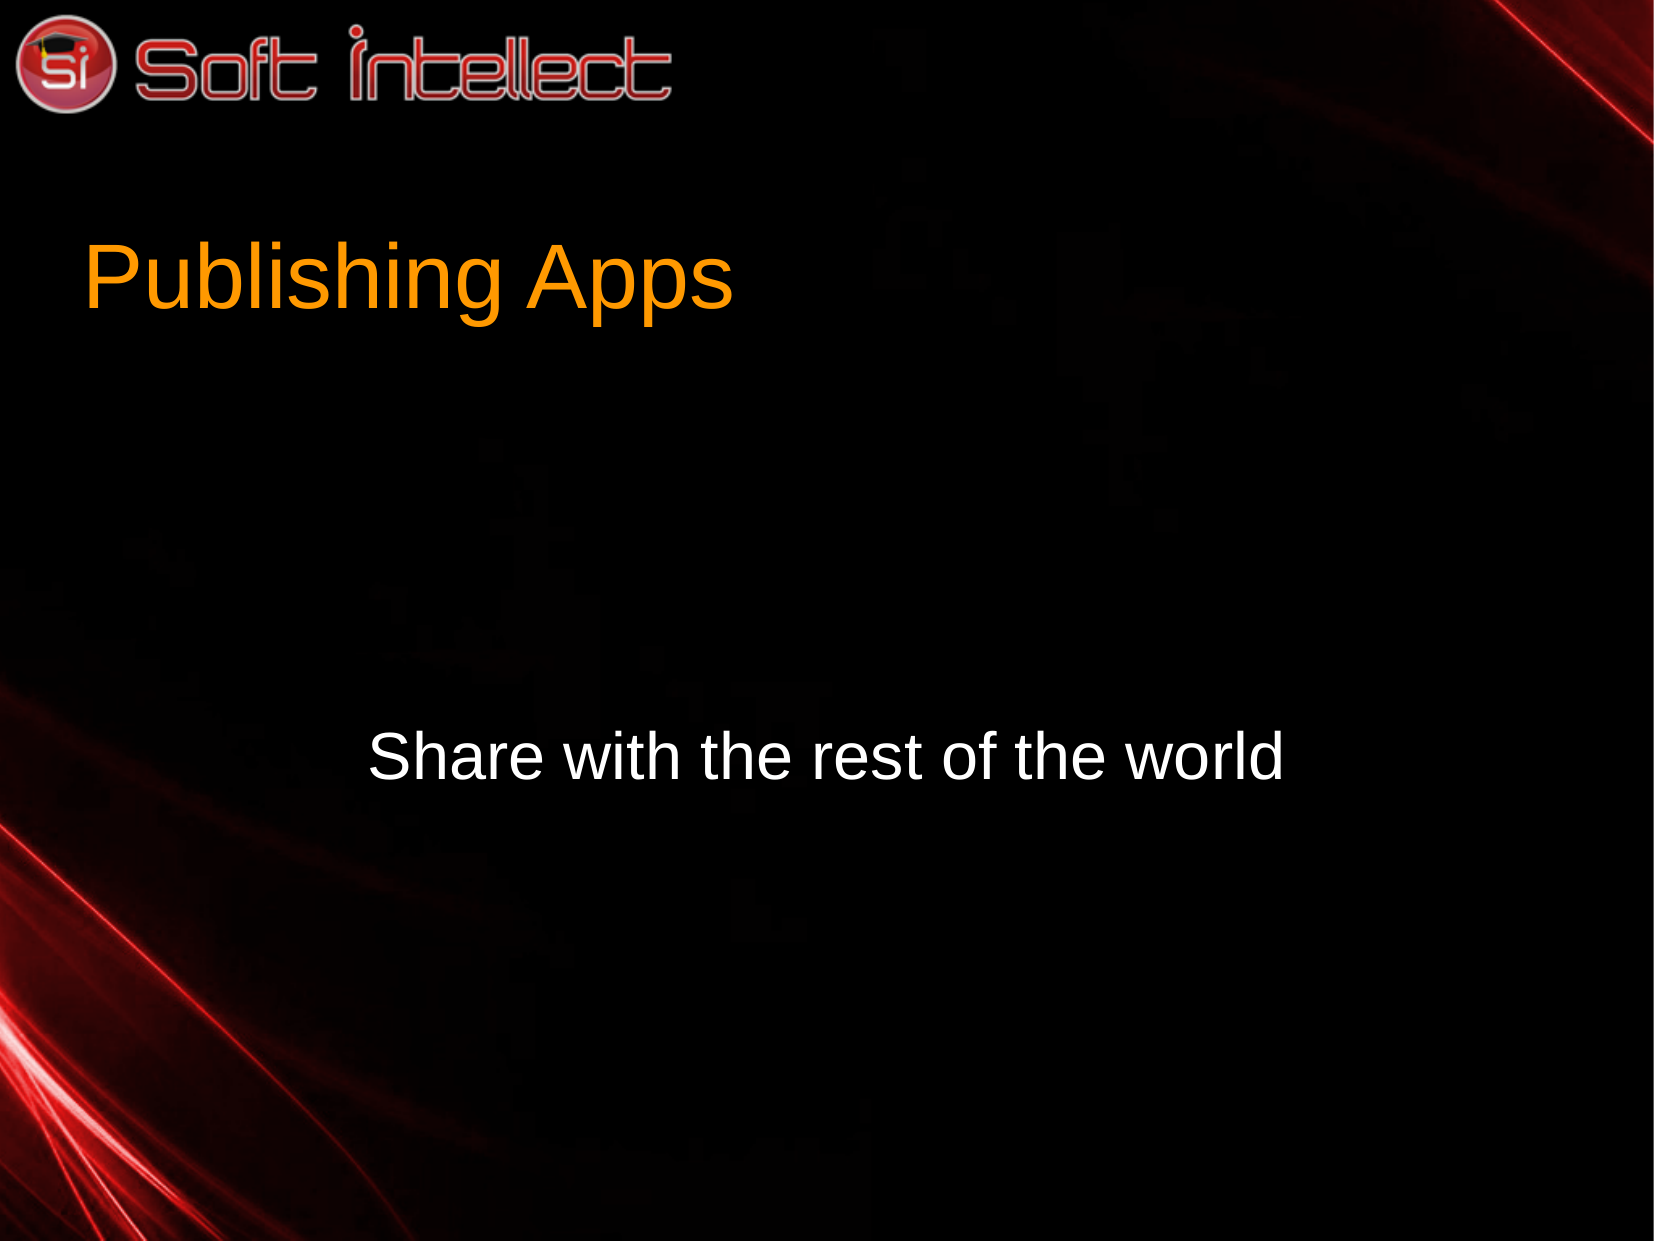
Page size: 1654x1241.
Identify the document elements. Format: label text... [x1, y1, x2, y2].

picture [0, 0, 1654, 1241]
subtitle Share with the rest of the world [82, 396, 1571, 1116]
title Publishing Apps [82, 173, 1571, 381]
